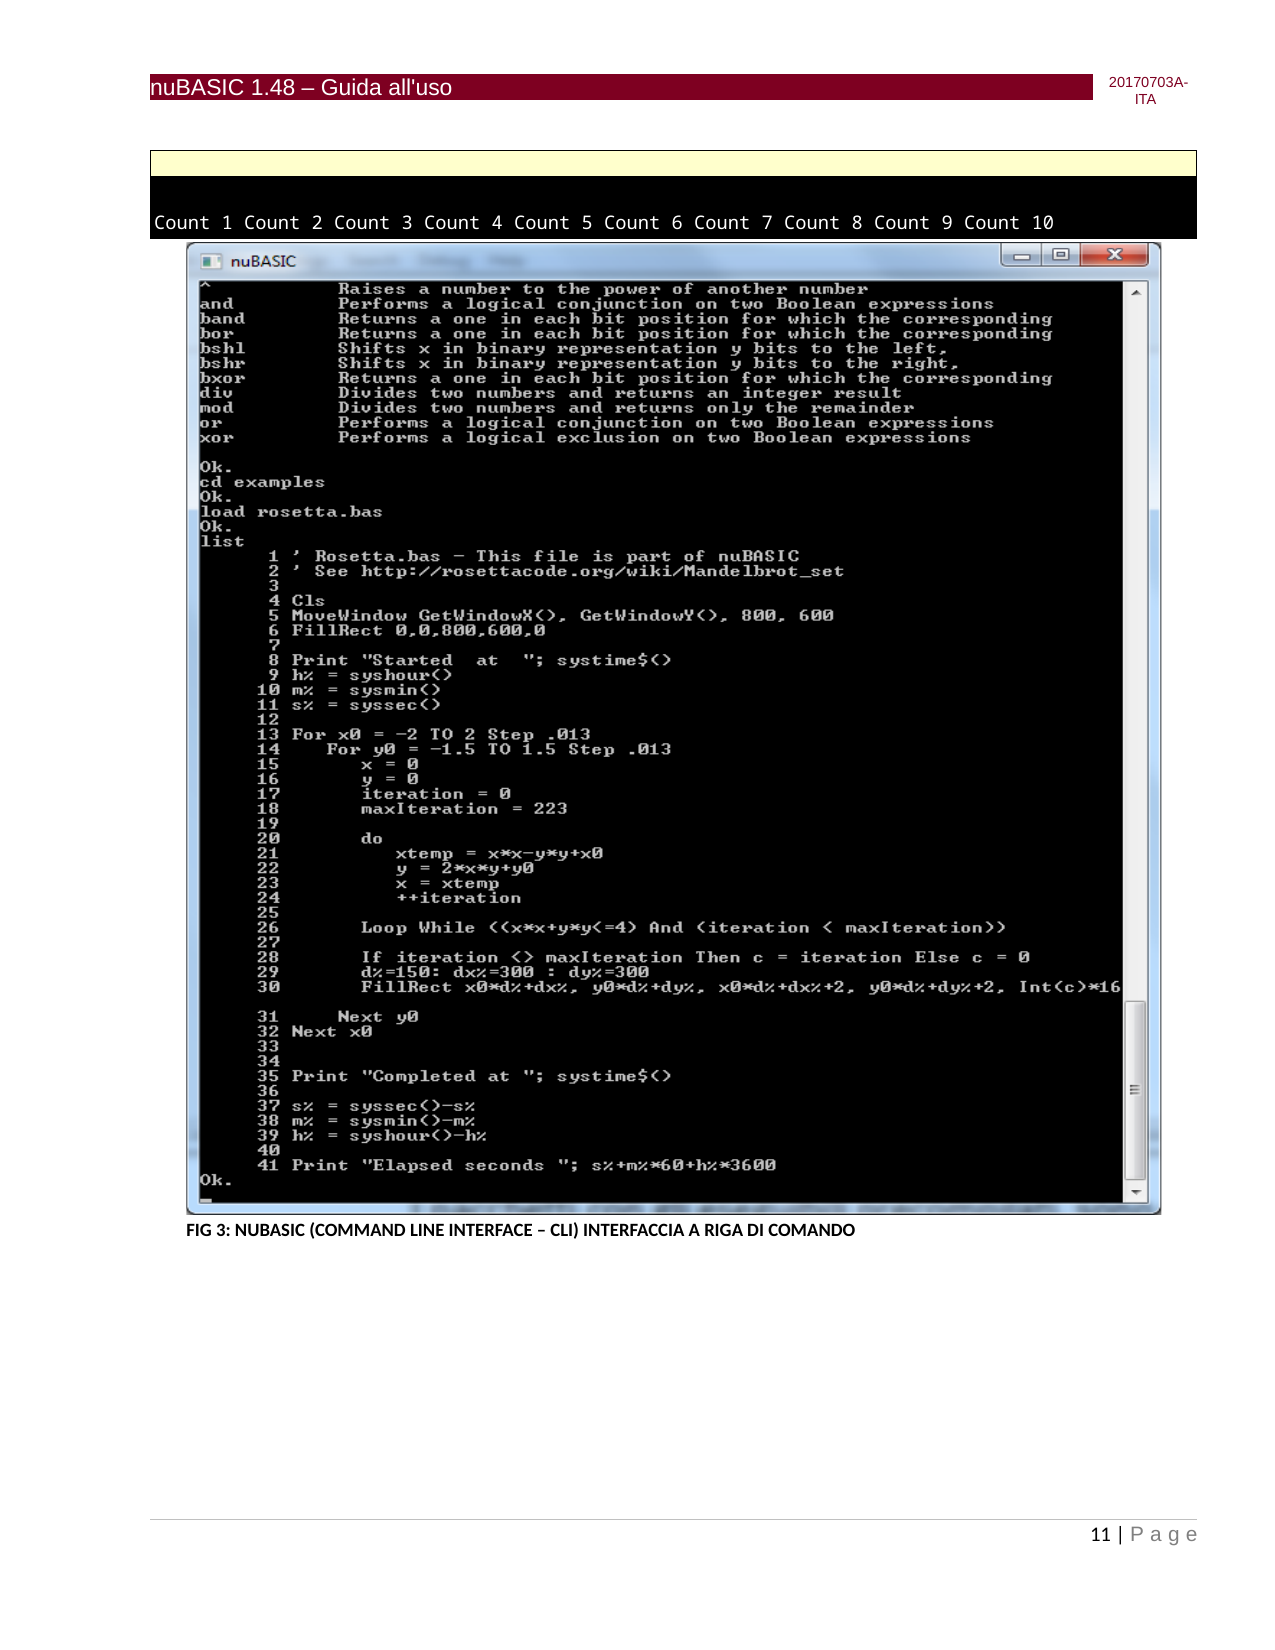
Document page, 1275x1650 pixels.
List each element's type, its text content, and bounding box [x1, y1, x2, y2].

list Count 1 Count 2 Count 3 Count 4 Count 5 Count 6 Count 7 Count 8 Count 9 Count 10 [151, 205, 1196, 238]
picture [186, 242, 1162, 1215]
text Fig 3: nuBasic (Command Line Interface – CLI) interfaccia a riga di comando [186, 1215, 1161, 1241]
